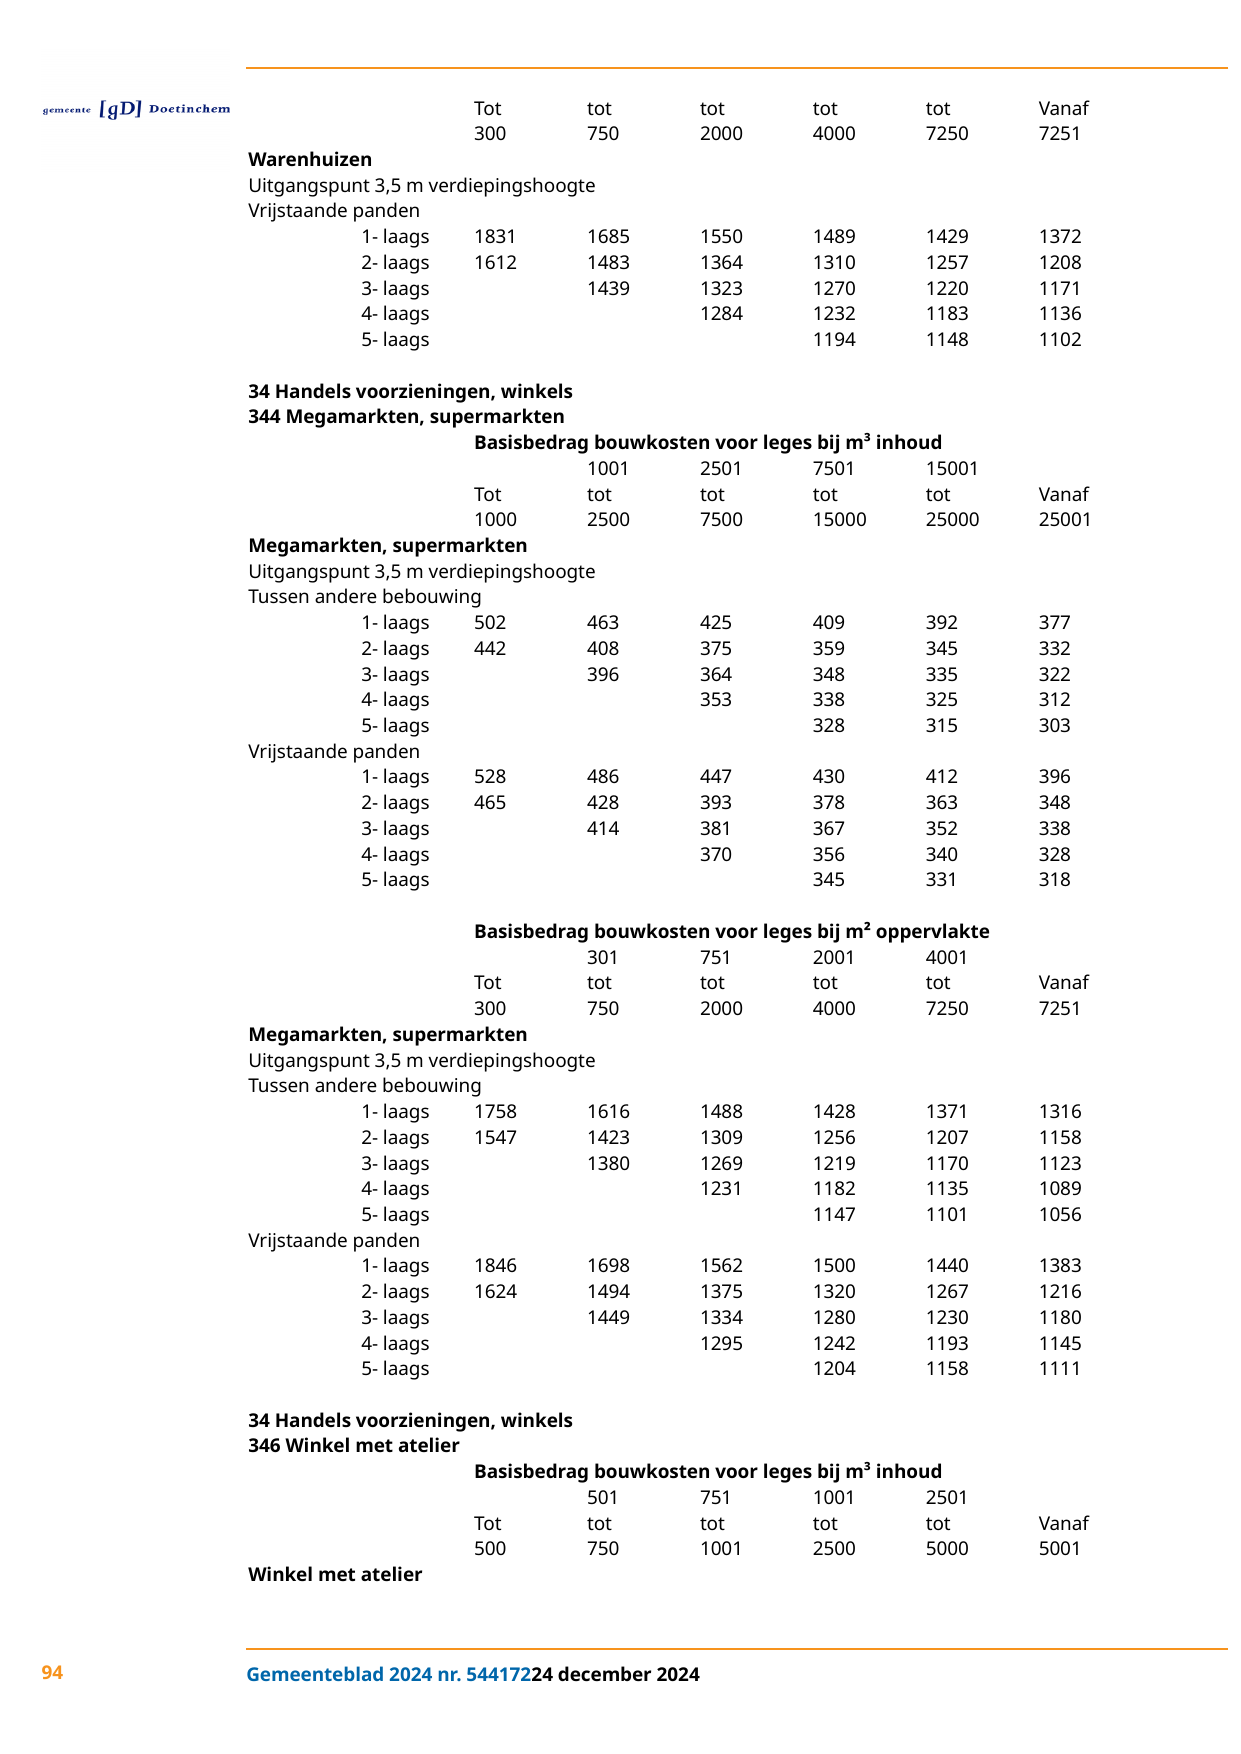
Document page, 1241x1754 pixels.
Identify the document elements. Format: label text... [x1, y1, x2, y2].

table_cell 1193 [926, 1330, 1038, 1356]
table_cell [1039, 558, 1152, 584]
table_cell [361, 95, 474, 121]
table_cell 1624 [474, 1278, 587, 1304]
table_cell [1039, 1381, 1152, 1407]
table_cell 1171 [1039, 275, 1152, 301]
table_cell [926, 1073, 1038, 1098]
table_cell 1383 [1039, 1253, 1152, 1278]
table_cell 2- laags [361, 1278, 474, 1304]
table_cell [248, 1330, 361, 1356]
table_cell [813, 1227, 926, 1253]
table_cell 3- laags [361, 815, 474, 841]
table_cell 528 [474, 764, 587, 789]
table_cell [700, 584, 813, 609]
table_cell 7251 [1039, 121, 1152, 146]
table_cell 2500 [587, 506, 700, 532]
table_cell [361, 429, 474, 455]
table_cell [248, 790, 361, 815]
table_cell 1256 [813, 1124, 926, 1150]
table_cell Uitgangspunt 3,5 m verdiepingshoogte [248, 172, 700, 198]
table_cell [248, 1278, 361, 1304]
table_cell 1547 [474, 1124, 587, 1150]
table_cell 1135 [926, 1175, 1038, 1201]
table_cell 430 [813, 764, 926, 789]
table_cell [1039, 1433, 1152, 1458]
table_cell [248, 1201, 361, 1227]
table_cell [248, 1124, 361, 1150]
table_cell [700, 146, 813, 172]
table_cell [248, 970, 361, 995]
table_cell [926, 378, 1038, 403]
table_cell 425 [700, 609, 813, 635]
table_cell 1056 [1039, 1201, 1152, 1227]
table_cell [813, 532, 926, 558]
table_cell [700, 1381, 813, 1407]
table_cell 1440 [926, 1253, 1038, 1278]
table_cell [474, 1381, 587, 1407]
table_cell [248, 764, 361, 789]
table_cell [587, 198, 700, 223]
table_cell [813, 146, 926, 172]
table_cell 322 [1039, 661, 1152, 687]
table_cell 338 [813, 687, 926, 712]
table_cell [1039, 1561, 1152, 1587]
table_cell [587, 1227, 700, 1253]
table_cell [700, 1407, 813, 1433]
table_cell [474, 198, 587, 223]
table_cell 4- laags [361, 687, 474, 712]
table_cell 412 [926, 764, 1038, 789]
table_cell [248, 275, 361, 301]
table_cell 1375 [700, 1278, 813, 1304]
table_cell Megamarkten, supermarkten [248, 532, 587, 558]
table_cell [926, 893, 1038, 918]
table_cell [361, 455, 474, 481]
table_cell [587, 146, 700, 172]
table_cell 428 [587, 790, 700, 815]
table_cell 340 [926, 841, 1038, 867]
table_cell 345 [813, 867, 926, 892]
table_cell [474, 352, 587, 378]
table_cell [248, 995, 361, 1021]
table_cell 1295 [700, 1330, 813, 1356]
table_cell 442 [474, 635, 587, 661]
table_cell [1039, 429, 1152, 455]
table_cell Warenhuizen [248, 146, 474, 172]
table_cell [926, 352, 1038, 378]
table_cell 344 Megamarkten, supermarkten [248, 404, 700, 429]
table_cell [926, 1381, 1038, 1407]
table_cell Basisbedrag bouwkosten voor leges bij m² oppervlakte [474, 918, 1152, 944]
table_cell [587, 301, 700, 326]
table_cell 325 [926, 687, 1038, 712]
table_cell Tot [474, 970, 587, 995]
table_cell 750 [587, 121, 700, 146]
table_cell 409 [813, 609, 926, 635]
table_cell [474, 867, 587, 892]
table_cell [248, 1536, 361, 1561]
table_cell 4- laags [361, 841, 474, 867]
table_cell tot [926, 95, 1038, 121]
table_cell 345 [926, 635, 1038, 661]
table_cell 396 [1039, 764, 1152, 789]
table_cell 315 [926, 712, 1038, 738]
table_cell 5- laags [361, 712, 474, 738]
table_cell 1- laags [361, 609, 474, 635]
table_cell 2001 [813, 944, 926, 969]
table_cell 1242 [813, 1330, 926, 1356]
table_cell [587, 326, 700, 352]
table_cell 1123 [1039, 1150, 1152, 1175]
table_cell 364 [700, 661, 813, 687]
table_cell [474, 326, 587, 352]
table_cell 1257 [926, 249, 1038, 275]
table_cell 2000 [700, 995, 813, 1021]
table_cell [926, 558, 1038, 584]
table_cell [248, 1356, 361, 1381]
table_cell [474, 1330, 587, 1356]
table_cell [248, 635, 361, 661]
table_cell 335 [926, 661, 1038, 687]
table_cell 1216 [1039, 1278, 1152, 1304]
table_cell [813, 1433, 926, 1458]
table_cell [1039, 1047, 1152, 1072]
table_cell 5001 [1039, 1536, 1152, 1561]
table_cell [700, 558, 813, 584]
table_cell Vrijstaande panden [248, 1227, 474, 1253]
table_cell [248, 712, 361, 738]
table_cell 1483 [587, 249, 700, 275]
table_cell 348 [813, 661, 926, 687]
table_cell [248, 121, 361, 146]
table_cell Vanaf [1039, 970, 1152, 995]
table_cell 1101 [926, 1201, 1038, 1227]
table_cell 5000 [926, 1536, 1038, 1561]
table_cell 1- laags [361, 764, 474, 789]
table_cell 1488 [700, 1098, 813, 1124]
table_cell [1039, 352, 1152, 378]
table_cell 1494 [587, 1278, 700, 1304]
table_cell tot [587, 970, 700, 995]
table_cell [248, 506, 361, 532]
table_cell 34 Handels voorzieningen, winkels [248, 378, 700, 403]
table_cell 1500 [813, 1253, 926, 1278]
table_cell [700, 1047, 813, 1072]
table_cell [248, 687, 361, 712]
table_cell 15001 [926, 455, 1038, 481]
table_cell [361, 970, 474, 995]
table_cell [248, 1510, 361, 1536]
table_cell [1039, 532, 1152, 558]
table_cell [926, 532, 1038, 558]
table_cell [700, 326, 813, 352]
table_cell [587, 687, 700, 712]
table_cell 328 [813, 712, 926, 738]
table_cell 1158 [1039, 1124, 1152, 1150]
table_cell 1194 [813, 326, 926, 352]
table_cell 381 [700, 815, 813, 841]
table_cell [248, 944, 361, 969]
table_cell Tussen andere bebouwing [248, 584, 587, 609]
table_cell Basisbedrag bouwkosten voor leges bij m³ inhoud [474, 1459, 1038, 1484]
table_cell [813, 352, 926, 378]
table_cell 1270 [813, 275, 926, 301]
table_cell 486 [587, 764, 700, 789]
table_cell 4- laags [361, 301, 474, 326]
table_cell [1039, 1484, 1152, 1510]
table_cell 1183 [926, 301, 1038, 326]
table_cell 363 [926, 790, 1038, 815]
table_cell [474, 1484, 587, 1510]
table_cell [926, 146, 1038, 172]
table_cell [1039, 944, 1152, 969]
table_cell [248, 301, 361, 326]
table_cell [248, 1098, 361, 1124]
table_cell 1372 [1039, 224, 1152, 249]
picture [41, 47, 231, 172]
table_cell 1001 [700, 1536, 813, 1561]
table_cell [248, 1459, 361, 1484]
table_cell [474, 738, 587, 764]
table_cell [1039, 1073, 1152, 1098]
table_cell tot [700, 481, 813, 506]
table_cell 1230 [926, 1304, 1038, 1330]
table_cell [813, 1381, 926, 1407]
table_cell [361, 995, 474, 1021]
table_cell [248, 918, 361, 944]
table_cell 465 [474, 790, 587, 815]
table_cell [474, 661, 587, 687]
table_cell 1136 [1039, 301, 1152, 326]
table_cell tot [813, 481, 926, 506]
table_cell [926, 1227, 1038, 1253]
table_cell 370 [700, 841, 813, 867]
table_cell 1219 [813, 1150, 926, 1175]
table_cell Vanaf [1039, 481, 1152, 506]
table_cell 1182 [813, 1175, 926, 1201]
table_cell 15000 [813, 506, 926, 532]
table_cell [813, 1407, 926, 1433]
table_cell [248, 429, 361, 455]
table_cell 3- laags [361, 1304, 474, 1330]
table_cell [1039, 1407, 1152, 1433]
table_cell 5- laags [361, 867, 474, 892]
table_cell Uitgangspunt 3,5 m verdiepingshoogte [248, 1047, 700, 1072]
table_cell 408 [587, 635, 700, 661]
table_cell 4- laags [361, 1175, 474, 1201]
table_cell [248, 352, 361, 378]
table_cell 300 [474, 995, 587, 1021]
table_cell [361, 918, 474, 944]
table_cell 1371 [926, 1098, 1038, 1124]
table_cell [474, 1561, 587, 1587]
table_cell [361, 121, 474, 146]
table_cell [361, 1484, 474, 1510]
table_cell tot [587, 481, 700, 506]
table_cell [248, 1253, 361, 1278]
table_cell [813, 404, 926, 429]
table_cell 1612 [474, 249, 587, 275]
table_cell [474, 944, 587, 969]
table_cell 751 [700, 1484, 813, 1510]
table_cell [587, 712, 700, 738]
table_cell [248, 815, 361, 841]
table_cell 1102 [1039, 326, 1152, 352]
table_cell 5- laags [361, 1356, 474, 1381]
table_cell 25000 [926, 506, 1038, 532]
table_cell 5- laags [361, 326, 474, 352]
table_cell [248, 1175, 361, 1201]
table_cell [361, 1536, 474, 1561]
table_cell 463 [587, 609, 700, 635]
table_cell 7251 [1039, 995, 1152, 1021]
table_cell Tot [474, 1510, 587, 1536]
table_cell 346 Winkel met atelier [248, 1433, 587, 1458]
table_cell [813, 198, 926, 223]
table_cell [700, 1073, 813, 1098]
table_cell 300 [474, 121, 587, 146]
table_cell 447 [700, 764, 813, 789]
table_cell 377 [1039, 609, 1152, 635]
table_cell 2- laags [361, 790, 474, 815]
table_cell [700, 378, 813, 403]
table_cell [813, 893, 926, 918]
table_cell 1170 [926, 1150, 1038, 1175]
table_cell 331 [926, 867, 1038, 892]
table_cell 2- laags [361, 635, 474, 661]
table_cell 1320 [813, 1278, 926, 1304]
table_cell 348 [1039, 790, 1152, 815]
table_cell 1001 [587, 455, 700, 481]
table_cell 1220 [926, 275, 1038, 301]
table_cell [248, 249, 361, 275]
table_cell 1449 [587, 1304, 700, 1330]
table_cell [926, 172, 1038, 198]
table_cell 1267 [926, 1278, 1038, 1304]
table_cell [700, 1561, 813, 1587]
table_cell 1316 [1039, 1098, 1152, 1124]
table_cell 1831 [474, 224, 587, 249]
table_cell 501 [587, 1484, 700, 1510]
table_cell [1039, 455, 1152, 481]
table_cell 312 [1039, 687, 1152, 712]
table_cell [587, 352, 700, 378]
table_cell 7501 [813, 455, 926, 481]
table_cell [587, 841, 700, 867]
table_cell 751 [700, 944, 813, 969]
table_cell [700, 532, 813, 558]
table_cell [813, 1047, 926, 1072]
table_cell [700, 404, 813, 429]
table_cell [587, 1073, 700, 1098]
table_cell [1039, 1459, 1152, 1484]
table_cell 378 [813, 790, 926, 815]
table_cell 1208 [1039, 249, 1152, 275]
table_cell [587, 1201, 700, 1227]
table_cell [248, 326, 361, 352]
table_cell 367 [813, 815, 926, 841]
table_cell [700, 352, 813, 378]
table_cell [926, 404, 1038, 429]
table_cell 7250 [926, 121, 1038, 146]
table_cell [361, 481, 474, 506]
table_cell [248, 1381, 361, 1407]
table_cell [926, 1047, 1038, 1072]
table_cell 7500 [700, 506, 813, 532]
table_cell [813, 1021, 926, 1047]
table_cell [1039, 146, 1152, 172]
table_cell 750 [587, 1536, 700, 1561]
table_cell 1180 [1039, 1304, 1152, 1330]
table_cell [1039, 404, 1152, 429]
table_cell [474, 893, 587, 918]
table_cell 4001 [926, 944, 1038, 969]
table_cell 1334 [700, 1304, 813, 1330]
table_cell 375 [700, 635, 813, 661]
table_cell [700, 867, 813, 892]
table_cell 4000 [813, 121, 926, 146]
table_cell [813, 1073, 926, 1098]
table_cell 359 [813, 635, 926, 661]
table_cell [587, 532, 700, 558]
table_cell 1364 [700, 249, 813, 275]
table_cell 1310 [813, 249, 926, 275]
table_cell 1148 [926, 326, 1038, 352]
table_cell tot [813, 970, 926, 995]
table_cell [813, 1561, 926, 1587]
table_cell 352 [926, 815, 1038, 841]
table_cell [813, 738, 926, 764]
table_cell [1039, 172, 1152, 198]
table_cell [813, 558, 926, 584]
table_cell Tot [474, 95, 587, 121]
table_cell 393 [700, 790, 813, 815]
table_cell Vrijstaande panden [248, 738, 474, 764]
table_cell [700, 1021, 813, 1047]
table_cell Uitgangspunt 3,5 m verdiepingshoogte [248, 558, 700, 584]
table_cell 1089 [1039, 1175, 1152, 1201]
table_cell 1489 [813, 224, 926, 249]
table_cell [587, 893, 700, 918]
table_cell [248, 893, 361, 918]
table_cell [361, 944, 474, 969]
table_cell 353 [700, 687, 813, 712]
table_cell 3- laags [361, 1150, 474, 1175]
table_cell [1039, 198, 1152, 223]
table_cell 1429 [926, 224, 1038, 249]
table_cell [248, 455, 361, 481]
table_cell 1380 [587, 1150, 700, 1175]
table_cell [587, 584, 700, 609]
table_cell [926, 1021, 1038, 1047]
table_cell [700, 712, 813, 738]
table_cell [1039, 378, 1152, 403]
table_cell [1039, 738, 1152, 764]
table_cell [361, 1381, 474, 1407]
table_cell 25001 [1039, 506, 1152, 532]
table_cell 1145 [1039, 1330, 1152, 1356]
table_cell tot [700, 970, 813, 995]
table_cell [587, 867, 700, 892]
table_cell Vanaf [1039, 95, 1152, 121]
table_cell 502 [474, 609, 587, 635]
table_cell 1284 [700, 301, 813, 326]
table_cell [700, 172, 813, 198]
table_cell 1- laags [361, 224, 474, 249]
table_cell 3- laags [361, 661, 474, 687]
table_cell [587, 1433, 700, 1458]
table_cell 1323 [700, 275, 813, 301]
table_cell [248, 609, 361, 635]
table_cell 392 [926, 609, 1038, 635]
table_cell 2- laags [361, 249, 474, 275]
table_cell 338 [1039, 815, 1152, 841]
table_cell 1428 [813, 1098, 926, 1124]
table_cell [1039, 1227, 1152, 1253]
table_cell 500 [474, 1536, 587, 1561]
table_cell [926, 1433, 1038, 1458]
table_cell tot [813, 95, 926, 121]
table_cell 1232 [813, 301, 926, 326]
table_cell [248, 1304, 361, 1330]
table_cell [361, 506, 474, 532]
table_cell [361, 1510, 474, 1536]
table_cell 2501 [926, 1484, 1038, 1510]
table_cell [248, 481, 361, 506]
table_cell 1158 [926, 1356, 1038, 1381]
table_cell [587, 1021, 700, 1047]
table_cell [474, 455, 587, 481]
table_cell Tot [474, 481, 587, 506]
table_cell 396 [587, 661, 700, 687]
table_cell 1207 [926, 1124, 1038, 1150]
table_cell tot [587, 1510, 700, 1536]
table_cell 303 [1039, 712, 1152, 738]
table_cell 1758 [474, 1098, 587, 1124]
table_cell tot [700, 95, 813, 121]
table_cell [700, 1201, 813, 1227]
table_cell [474, 1150, 587, 1175]
table_cell [248, 1150, 361, 1175]
table_cell [474, 1304, 587, 1330]
table_cell Basisbedrag bouwkosten voor leges bij m³ inhoud [474, 429, 1038, 455]
table_cell [248, 841, 361, 867]
table_cell 1111 [1039, 1356, 1152, 1381]
table_cell 1269 [700, 1150, 813, 1175]
table_cell 301 [587, 944, 700, 969]
table_cell 2501 [700, 455, 813, 481]
table_cell Vanaf [1039, 1510, 1152, 1536]
table_cell [700, 893, 813, 918]
table_cell [474, 712, 587, 738]
table_cell 1685 [587, 224, 700, 249]
table_cell [700, 738, 813, 764]
table_cell 1000 [474, 506, 587, 532]
table_cell tot [926, 1510, 1038, 1536]
table_cell 1562 [700, 1253, 813, 1278]
table_cell 4000 [813, 995, 926, 1021]
table_cell 3- laags [361, 275, 474, 301]
table_cell 1280 [813, 1304, 926, 1330]
table_cell [474, 815, 587, 841]
table_cell [248, 867, 361, 892]
table_cell [813, 378, 926, 403]
table_cell Megamarkten, supermarkten [248, 1021, 587, 1047]
table_cell 1147 [813, 1201, 926, 1227]
table_cell 1001 [813, 1484, 926, 1510]
table_cell [700, 198, 813, 223]
table_cell [700, 1433, 813, 1458]
table_cell [474, 275, 587, 301]
table_cell 4- laags [361, 1330, 474, 1356]
table_cell [474, 841, 587, 867]
table_cell [361, 352, 474, 378]
table_cell [1039, 584, 1152, 609]
table_cell 2500 [813, 1536, 926, 1561]
table_cell [700, 1227, 813, 1253]
table_cell 1550 [700, 224, 813, 249]
table_cell [926, 584, 1038, 609]
table_cell [587, 1175, 700, 1201]
table_cell [248, 1484, 361, 1510]
table_cell [813, 584, 926, 609]
table_cell Winkel met atelier [248, 1561, 474, 1587]
table_cell [474, 1175, 587, 1201]
table_cell [248, 661, 361, 687]
table_cell tot [587, 95, 700, 121]
table_cell 1- laags [361, 1098, 474, 1124]
table_cell [474, 1201, 587, 1227]
table_cell 1231 [700, 1175, 813, 1201]
table_cell 1309 [700, 1124, 813, 1150]
table_cell 750 [587, 995, 700, 1021]
table_cell tot [813, 1510, 926, 1536]
table_cell 5- laags [361, 1201, 474, 1227]
table_cell 332 [1039, 635, 1152, 661]
table_cell 328 [1039, 841, 1152, 867]
table_cell 1423 [587, 1124, 700, 1150]
table_cell 34 Handels voorzieningen, winkels [248, 1407, 700, 1433]
table_cell [474, 1227, 587, 1253]
table_cell Vrijstaande panden [248, 198, 474, 223]
table_cell [926, 1407, 1038, 1433]
table_cell [587, 1381, 700, 1407]
table_cell [474, 146, 587, 172]
table_cell [926, 1561, 1038, 1587]
table_cell Tussen andere bebouwing [248, 1073, 587, 1098]
table_cell tot [700, 1510, 813, 1536]
table_cell 2000 [700, 121, 813, 146]
table_cell 318 [1039, 867, 1152, 892]
table_cell [474, 1356, 587, 1381]
table_cell [813, 172, 926, 198]
table_cell [248, 95, 361, 121]
table_cell 1616 [587, 1098, 700, 1124]
table_cell [587, 738, 700, 764]
table_cell [1039, 1021, 1152, 1047]
table_cell 1439 [587, 275, 700, 301]
table_cell [926, 198, 1038, 223]
table_cell [474, 687, 587, 712]
table_cell 414 [587, 815, 700, 841]
table_cell [474, 301, 587, 326]
table_cell [587, 1561, 700, 1587]
table_cell [361, 1459, 474, 1484]
table_cell [587, 1356, 700, 1381]
table_cell tot [926, 970, 1038, 995]
table_cell 1- laags [361, 1253, 474, 1278]
table_cell tot [926, 481, 1038, 506]
table_cell [926, 738, 1038, 764]
table_cell [700, 1356, 813, 1381]
table_cell [248, 224, 361, 249]
table_cell [587, 1330, 700, 1356]
table_cell [361, 893, 474, 918]
table_cell 7250 [926, 995, 1038, 1021]
table_cell [1039, 893, 1152, 918]
table_cell 1846 [474, 1253, 587, 1278]
table_cell 2- laags [361, 1124, 474, 1150]
table_cell 1204 [813, 1356, 926, 1381]
table_cell 1698 [587, 1253, 700, 1278]
table_cell 356 [813, 841, 926, 867]
